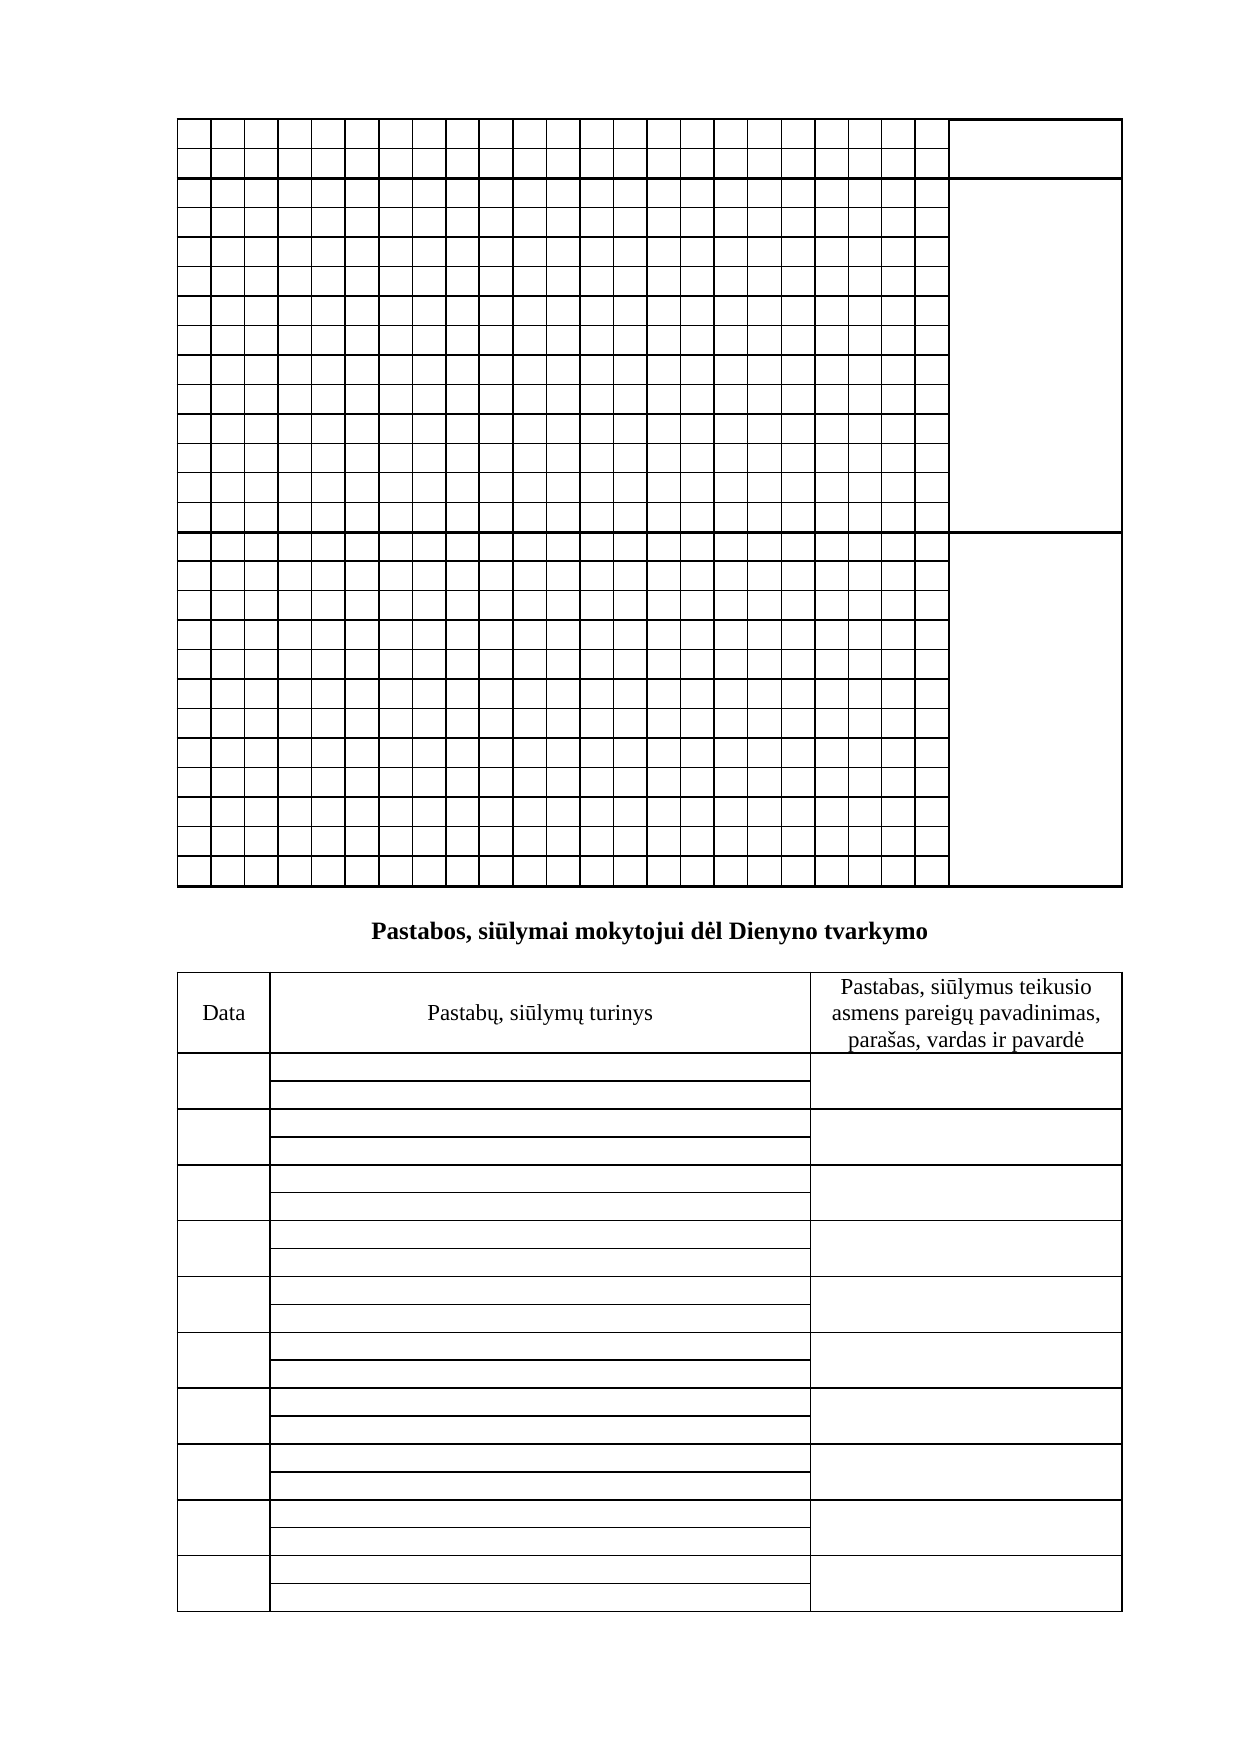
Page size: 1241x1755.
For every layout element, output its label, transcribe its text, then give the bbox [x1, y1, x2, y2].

table_cell [346, 415, 378, 442]
table_cell [782, 621, 814, 649]
table_cell [581, 208, 613, 236]
table_cell [245, 650, 277, 678]
table_cell [882, 326, 914, 354]
table_cell [916, 415, 948, 442]
table_cell [715, 591, 747, 619]
table_cell [346, 356, 378, 383]
table_cell [648, 591, 680, 619]
table_cell [816, 650, 848, 678]
table_cell [916, 739, 948, 767]
table_cell [748, 768, 781, 796]
table_cell [681, 326, 713, 354]
table_cell [312, 238, 344, 266]
table_cell [581, 149, 613, 177]
table_cell [178, 356, 210, 383]
table_cell [279, 562, 311, 590]
table_cell [178, 650, 210, 678]
table_cell [346, 149, 378, 177]
table_cell [816, 503, 848, 531]
table_cell [916, 267, 948, 295]
table_cell [514, 621, 546, 649]
table_cell [271, 1556, 810, 1583]
table_cell [547, 827, 579, 855]
table_cell [279, 238, 311, 266]
table_cell [380, 680, 412, 708]
table_cell [380, 650, 412, 678]
table_cell [245, 621, 277, 649]
table_cell [882, 415, 914, 442]
table_cell [715, 709, 747, 737]
table_cell [849, 562, 881, 590]
table_cell [212, 857, 244, 884]
table_cell [816, 591, 848, 619]
table_cell [514, 385, 546, 413]
table_cell [346, 680, 378, 708]
table_cell [480, 562, 512, 590]
table_cell [849, 534, 881, 560]
table_cell [882, 120, 914, 148]
table_cell [279, 680, 311, 708]
table_cell [581, 827, 613, 855]
table_cell [279, 208, 311, 236]
table_cell [312, 827, 344, 855]
table_cell [581, 768, 613, 796]
table_cell [178, 1221, 269, 1276]
table_cell [178, 534, 210, 560]
table_cell [849, 857, 881, 884]
table_cell [346, 180, 378, 207]
table_cell [447, 415, 478, 442]
table_cell [480, 798, 512, 826]
table_cell [212, 149, 244, 177]
table_cell [614, 297, 646, 324]
table_cell [514, 562, 546, 590]
table_cell [681, 180, 713, 207]
table_cell [245, 827, 277, 855]
table_cell [882, 768, 914, 796]
table_cell [715, 415, 747, 442]
table_cell [271, 1249, 810, 1276]
table_cell [413, 503, 445, 531]
table_cell [782, 503, 814, 531]
table_cell [648, 709, 680, 737]
table_cell [212, 326, 244, 354]
table_cell [715, 180, 747, 207]
table_cell [849, 503, 881, 531]
table_cell [480, 238, 512, 266]
table_cell [346, 650, 378, 678]
table_cell [271, 1166, 810, 1192]
table_cell [279, 827, 311, 855]
table_cell [547, 591, 579, 619]
table_cell [178, 739, 210, 767]
table_cell [782, 768, 814, 796]
table_cell [312, 385, 344, 413]
table_cell [849, 591, 881, 619]
table_cell [614, 120, 646, 148]
table_cell [547, 798, 579, 826]
table_cell [547, 709, 579, 737]
table_cell [581, 709, 613, 737]
table_cell [715, 857, 747, 884]
table_cell [413, 680, 445, 708]
table_cell [480, 591, 512, 619]
table_cell [581, 680, 613, 708]
table_cell [178, 180, 210, 207]
table_cell [514, 297, 546, 324]
table_cell [413, 238, 445, 266]
table_cell [212, 591, 244, 619]
table_cell [748, 709, 781, 737]
table_cell [614, 208, 646, 236]
table_cell [380, 120, 412, 148]
table_cell [816, 798, 848, 826]
table_cell [413, 827, 445, 855]
table_cell [271, 1361, 810, 1387]
table_cell [882, 650, 914, 678]
table_cell [380, 415, 412, 442]
table_cell [380, 621, 412, 649]
table_cell [271, 1445, 810, 1471]
table_cell [581, 857, 613, 884]
table_cell [514, 591, 546, 619]
table_cell [782, 444, 814, 472]
table_cell [514, 356, 546, 383]
table_cell [312, 621, 344, 649]
table_cell [514, 534, 546, 560]
table_cell [212, 827, 244, 855]
table_cell [245, 857, 277, 884]
table_cell [782, 798, 814, 826]
table_cell [312, 415, 344, 442]
table_cell [279, 149, 311, 177]
table_cell [271, 1333, 810, 1359]
table_cell [581, 798, 613, 826]
table_cell [178, 768, 210, 796]
table_cell [648, 267, 680, 295]
table_cell [648, 650, 680, 678]
table_cell [245, 739, 277, 767]
table_cell [514, 208, 546, 236]
table_cell [882, 534, 914, 560]
table_cell [178, 503, 210, 531]
table_cell [849, 680, 881, 708]
table_cell [581, 534, 613, 560]
table_cell [245, 798, 277, 826]
table_cell [447, 650, 478, 678]
table_cell [245, 768, 277, 796]
table_cell [279, 739, 311, 767]
table_cell [380, 180, 412, 207]
table_cell [816, 680, 848, 708]
table_cell [346, 534, 378, 560]
table_cell [245, 503, 277, 531]
table_cell [480, 680, 512, 708]
table_cell [748, 120, 781, 148]
table_cell [681, 798, 713, 826]
table_cell [681, 473, 713, 501]
table_cell [916, 385, 948, 413]
table_cell [715, 356, 747, 383]
table_cell [849, 621, 881, 649]
table_cell [245, 444, 277, 472]
table_cell [312, 149, 344, 177]
table_cell [380, 739, 412, 767]
table_cell [715, 297, 747, 324]
table_cell [681, 621, 713, 649]
table_cell [916, 709, 948, 737]
table_cell [782, 149, 814, 177]
table_cell [413, 297, 445, 324]
table_cell [413, 768, 445, 796]
text Pastabos, siūlymai mokytojui dėl Dienyno tvarkymo [177, 916, 1122, 945]
table_cell [581, 444, 613, 472]
table_cell [271, 1277, 810, 1303]
table_cell [547, 534, 579, 560]
table_cell [614, 680, 646, 708]
table_cell [614, 739, 646, 767]
table_cell [245, 534, 277, 560]
table_cell [950, 534, 1121, 884]
table_cell [279, 326, 311, 354]
table_cell [681, 562, 713, 590]
table_cell [849, 385, 881, 413]
table_cell [715, 326, 747, 354]
table_cell [715, 680, 747, 708]
table_cell [447, 180, 478, 207]
table_cell [849, 473, 881, 501]
table_cell [648, 621, 680, 649]
table_cell [849, 827, 881, 855]
table_cell [312, 180, 344, 207]
table_cell [882, 473, 914, 501]
table_cell [178, 857, 210, 884]
table_cell [950, 180, 1121, 531]
table_cell [178, 149, 210, 177]
table_cell [547, 385, 579, 413]
table_cell [447, 503, 478, 531]
table_cell [514, 650, 546, 678]
table_cell [614, 768, 646, 796]
table_cell [271, 1138, 810, 1164]
table_cell [811, 1556, 1121, 1611]
table_cell [816, 267, 848, 295]
table_cell [279, 709, 311, 737]
table_cell [413, 326, 445, 354]
table_cell [312, 709, 344, 737]
table_cell [648, 238, 680, 266]
table_cell [748, 356, 781, 383]
table_cell [413, 534, 445, 560]
table_cell [178, 1277, 269, 1331]
table_cell [816, 709, 848, 737]
table_cell [413, 650, 445, 678]
table_cell [447, 297, 478, 324]
table_cell [279, 267, 311, 295]
table_cell [816, 415, 848, 442]
table_cell [380, 297, 412, 324]
table_cell [816, 444, 848, 472]
table_cell [380, 591, 412, 619]
table_cell [715, 120, 747, 148]
table_cell [212, 709, 244, 737]
table_cell [447, 385, 478, 413]
table_cell [312, 326, 344, 354]
table_cell [816, 149, 848, 177]
table_cell [681, 385, 713, 413]
table_cell [212, 650, 244, 678]
table_cell [882, 857, 914, 884]
table_cell [882, 827, 914, 855]
table_cell [271, 1193, 810, 1220]
table_cell [245, 180, 277, 207]
table_cell [514, 238, 546, 266]
table_cell [447, 326, 478, 354]
table_cell [413, 385, 445, 413]
table_cell [178, 1110, 269, 1164]
table_cell [715, 385, 747, 413]
table_cell [882, 444, 914, 472]
table_cell [614, 473, 646, 501]
table_cell [849, 120, 881, 148]
table_cell [279, 534, 311, 560]
table_cell [312, 120, 344, 148]
table_cell [882, 503, 914, 531]
table_cell [648, 827, 680, 855]
table_cell [882, 680, 914, 708]
table_cell [681, 739, 713, 767]
table_cell [178, 798, 210, 826]
table_cell [581, 120, 613, 148]
table_cell [916, 444, 948, 472]
table_cell [882, 385, 914, 413]
table_cell [811, 1221, 1121, 1276]
table_cell [480, 415, 512, 442]
table_cell [882, 180, 914, 207]
table_cell [816, 857, 848, 884]
table_cell [681, 444, 713, 472]
table_cell [581, 562, 613, 590]
table_cell [312, 857, 344, 884]
table_cell [178, 415, 210, 442]
table_cell [581, 180, 613, 207]
table_cell [648, 768, 680, 796]
table_cell [811, 1333, 1121, 1387]
table_cell [816, 208, 848, 236]
table_cell [748, 562, 781, 590]
table_cell [811, 1389, 1121, 1443]
table_cell [447, 534, 478, 560]
table_cell [715, 149, 747, 177]
table_cell [178, 1333, 269, 1387]
table_cell [748, 739, 781, 767]
table_cell [178, 1556, 269, 1611]
table_cell [271, 1221, 810, 1248]
table_cell [811, 1166, 1121, 1220]
table_cell [782, 297, 814, 324]
table_cell [245, 473, 277, 501]
table_cell [782, 238, 814, 266]
table_cell [380, 857, 412, 884]
table_cell [514, 326, 546, 354]
table_cell [271, 1501, 810, 1527]
table_cell [614, 621, 646, 649]
table_cell [380, 503, 412, 531]
table_cell [916, 650, 948, 678]
table_cell [279, 621, 311, 649]
table_cell [245, 591, 277, 619]
table_cell [279, 444, 311, 472]
table_cell [346, 385, 378, 413]
table_cell [245, 415, 277, 442]
table_cell [782, 385, 814, 413]
table_cell [245, 238, 277, 266]
table_cell [413, 444, 445, 472]
table_cell [271, 1528, 810, 1555]
table_cell [346, 827, 378, 855]
table_cell [882, 562, 914, 590]
table_cell [279, 503, 311, 531]
table_cell [245, 267, 277, 295]
table_cell [271, 1417, 810, 1443]
table_cell [178, 709, 210, 737]
table_cell [916, 680, 948, 708]
table_cell [681, 208, 713, 236]
table_cell [312, 680, 344, 708]
table_cell [811, 1110, 1121, 1164]
table_cell [480, 739, 512, 767]
table_cell [447, 798, 478, 826]
table_cell [782, 857, 814, 884]
table_cell [681, 709, 713, 737]
table_cell [480, 857, 512, 884]
table_cell [212, 238, 244, 266]
table_cell [681, 768, 713, 796]
table_cell [514, 267, 546, 295]
table_cell [782, 208, 814, 236]
table_cell [849, 356, 881, 383]
table_cell [413, 356, 445, 383]
table_cell [782, 562, 814, 590]
table_cell [245, 120, 277, 148]
table_header Pastabas, siūlymus teikusio asmens pareigų pavadinimas, parašas, vardas ir pavardė [811, 973, 1121, 1052]
table_cell [346, 739, 378, 767]
table_cell [648, 385, 680, 413]
table_cell [312, 739, 344, 767]
table_cell [547, 120, 579, 148]
table_cell [681, 827, 713, 855]
table_cell [312, 591, 344, 619]
table_cell [447, 591, 478, 619]
table_cell [614, 562, 646, 590]
table_cell [816, 562, 848, 590]
table_cell [849, 180, 881, 207]
table_cell [413, 149, 445, 177]
table_cell [715, 739, 747, 767]
table_cell [614, 149, 646, 177]
table_cell [480, 621, 512, 649]
table_cell [715, 473, 747, 501]
table_cell [271, 1054, 810, 1080]
table_cell [245, 149, 277, 177]
table_cell [648, 326, 680, 354]
table_cell [279, 415, 311, 442]
table_cell [882, 798, 914, 826]
table_cell [782, 356, 814, 383]
table_cell [380, 798, 412, 826]
table_cell [447, 120, 478, 148]
table_cell [447, 238, 478, 266]
table_cell [480, 385, 512, 413]
table_cell [581, 503, 613, 531]
table_cell [849, 415, 881, 442]
table_cell [279, 591, 311, 619]
table_cell [811, 1054, 1121, 1108]
table_cell [245, 208, 277, 236]
table_cell [715, 798, 747, 826]
table_cell [312, 267, 344, 295]
table_cell [811, 1445, 1121, 1499]
table_cell [614, 857, 646, 884]
table_cell [212, 385, 244, 413]
table_cell [413, 562, 445, 590]
table_cell [816, 180, 848, 207]
table_cell [447, 739, 478, 767]
table_cell [782, 267, 814, 295]
table_cell [882, 297, 914, 324]
table_cell [514, 857, 546, 884]
table_cell [748, 650, 781, 678]
table_cell [648, 444, 680, 472]
table_cell [648, 180, 680, 207]
table_cell [279, 120, 311, 148]
table_cell [614, 827, 646, 855]
table_cell [681, 857, 713, 884]
table_cell [916, 768, 948, 796]
table_cell [312, 534, 344, 560]
table_cell [648, 857, 680, 884]
table_cell [178, 444, 210, 472]
table_cell [648, 415, 680, 442]
table_cell [715, 444, 747, 472]
table_cell [346, 857, 378, 884]
table_cell [480, 650, 512, 678]
table_cell [413, 621, 445, 649]
table_cell [514, 768, 546, 796]
table_cell [480, 149, 512, 177]
table_cell [212, 798, 244, 826]
table_cell [614, 650, 646, 678]
table_cell [715, 503, 747, 531]
table_cell [715, 238, 747, 266]
table_cell [849, 709, 881, 737]
table_cell [849, 739, 881, 767]
table_cell [849, 650, 881, 678]
table_cell [178, 621, 210, 649]
table_cell [547, 621, 579, 649]
table_cell [380, 473, 412, 501]
table_cell [212, 267, 244, 295]
table_cell [581, 297, 613, 324]
table_cell [715, 650, 747, 678]
table_cell [480, 534, 512, 560]
table_cell [916, 326, 948, 354]
table_cell [849, 444, 881, 472]
table_cell [480, 208, 512, 236]
table_cell [581, 326, 613, 354]
table_cell [916, 149, 948, 177]
table_cell [178, 1501, 269, 1555]
table_cell [748, 238, 781, 266]
table_cell [614, 534, 646, 560]
table_cell [782, 739, 814, 767]
table_cell [312, 562, 344, 590]
table_cell [380, 827, 412, 855]
table_cell [782, 473, 814, 501]
table_cell [178, 385, 210, 413]
table_cell [715, 621, 747, 649]
table_cell [648, 739, 680, 767]
table_cell [748, 208, 781, 236]
table_cell [816, 768, 848, 796]
table_cell [681, 680, 713, 708]
table_cell [312, 650, 344, 678]
table_cell [748, 444, 781, 472]
table_cell [380, 356, 412, 383]
table_cell [212, 120, 244, 148]
table_cell [782, 534, 814, 560]
table_cell [380, 238, 412, 266]
table_cell [380, 149, 412, 177]
table_cell [380, 208, 412, 236]
table_cell [547, 326, 579, 354]
table_cell [748, 857, 781, 884]
table_cell [514, 120, 546, 148]
table_cell [916, 562, 948, 590]
table_cell [245, 562, 277, 590]
table_cell [271, 1473, 810, 1499]
table_cell [312, 503, 344, 531]
table_cell [681, 534, 713, 560]
table_cell [212, 415, 244, 442]
table_cell [447, 473, 478, 501]
table_cell [380, 385, 412, 413]
table_cell [882, 267, 914, 295]
table_cell [614, 444, 646, 472]
table_cell [212, 534, 244, 560]
table_cell [681, 238, 713, 266]
table_cell [380, 267, 412, 295]
table_cell [748, 385, 781, 413]
table_cell [916, 534, 948, 560]
table_cell [212, 180, 244, 207]
table_cell [882, 149, 914, 177]
table_cell [447, 621, 478, 649]
table_cell [380, 444, 412, 472]
table_cell [346, 562, 378, 590]
table_cell [648, 562, 680, 590]
table_cell [916, 827, 948, 855]
table_cell [413, 120, 445, 148]
table_cell [882, 208, 914, 236]
table_cell [782, 180, 814, 207]
table_cell [514, 473, 546, 501]
table_cell [816, 385, 848, 413]
table_cell [346, 709, 378, 737]
table_cell [271, 1082, 810, 1108]
table_cell [547, 650, 579, 678]
table_cell [849, 798, 881, 826]
table_cell [547, 473, 579, 501]
table_cell [547, 297, 579, 324]
table_cell [447, 857, 478, 884]
table_cell [480, 180, 512, 207]
table_cell [447, 267, 478, 295]
table_cell [279, 356, 311, 383]
table_cell [380, 534, 412, 560]
table_cell [245, 297, 277, 324]
table_cell [681, 356, 713, 383]
table_cell [178, 120, 210, 148]
table_cell [916, 208, 948, 236]
table_cell [346, 326, 378, 354]
table_cell [271, 1110, 810, 1136]
table_cell [447, 680, 478, 708]
table_cell [748, 267, 781, 295]
table_cell [748, 621, 781, 649]
table_cell [715, 768, 747, 796]
table_cell [748, 534, 781, 560]
table_cell [782, 591, 814, 619]
table_cell [916, 621, 948, 649]
table_cell [514, 739, 546, 767]
table_cell [614, 356, 646, 383]
table_cell [816, 621, 848, 649]
table_cell [916, 473, 948, 501]
table_cell [614, 503, 646, 531]
table_cell [849, 326, 881, 354]
table_cell [413, 180, 445, 207]
table_cell [447, 709, 478, 737]
table_cell [614, 267, 646, 295]
table_cell [681, 149, 713, 177]
table_cell [447, 562, 478, 590]
table_cell [614, 385, 646, 413]
table_cell [547, 503, 579, 531]
table_cell [715, 534, 747, 560]
table_cell [346, 444, 378, 472]
table_cell [581, 356, 613, 383]
table_cell [245, 326, 277, 354]
table_cell [816, 356, 848, 383]
table_cell [212, 739, 244, 767]
table_cell [178, 562, 210, 590]
table_cell [480, 297, 512, 324]
table_cell [581, 385, 613, 413]
table_cell [346, 798, 378, 826]
table_cell [346, 621, 378, 649]
table_cell [212, 473, 244, 501]
table_cell [782, 415, 814, 442]
table_cell [178, 473, 210, 501]
table_cell [648, 297, 680, 324]
table_cell [916, 238, 948, 266]
table_cell [514, 503, 546, 531]
table_cell [447, 768, 478, 796]
table_cell [346, 267, 378, 295]
table_cell [413, 473, 445, 501]
table_cell [811, 1277, 1121, 1331]
table_cell [748, 827, 781, 855]
table_cell [715, 562, 747, 590]
table_cell [547, 739, 579, 767]
table_cell [782, 650, 814, 678]
table_cell [245, 385, 277, 413]
table_cell [279, 768, 311, 796]
table_cell [447, 356, 478, 383]
table_cell [648, 534, 680, 560]
table_cell [178, 267, 210, 295]
table_cell [816, 326, 848, 354]
table_cell [413, 709, 445, 737]
table_cell [849, 238, 881, 266]
table_cell [413, 798, 445, 826]
table_cell [614, 180, 646, 207]
table_cell [581, 267, 613, 295]
table_cell [715, 827, 747, 855]
table_cell [245, 356, 277, 383]
table_cell [346, 591, 378, 619]
table_header Data [178, 973, 269, 1052]
table_cell [178, 680, 210, 708]
table_cell [950, 121, 1121, 177]
table_cell [346, 297, 378, 324]
table_cell [816, 827, 848, 855]
table_cell [916, 120, 948, 148]
table_cell [581, 650, 613, 678]
table_cell [882, 356, 914, 383]
table_cell [916, 798, 948, 826]
table_cell [279, 857, 311, 884]
table_cell [916, 356, 948, 383]
table_cell [782, 827, 814, 855]
table_cell [480, 827, 512, 855]
table_cell [748, 415, 781, 442]
table_cell [212, 503, 244, 531]
table_cell [882, 709, 914, 737]
table_cell [547, 356, 579, 383]
table_cell [648, 680, 680, 708]
table_cell [816, 739, 848, 767]
table_cell [212, 768, 244, 796]
table_cell [178, 326, 210, 354]
table_cell [245, 709, 277, 737]
table_cell [916, 503, 948, 531]
table_cell [480, 473, 512, 501]
table_header Pastabų, siūlymų turinys [271, 973, 810, 1052]
table_cell [681, 650, 713, 678]
table_cell [614, 709, 646, 737]
table_cell [346, 238, 378, 266]
table_cell [681, 267, 713, 295]
table_cell [782, 326, 814, 354]
table_cell [882, 591, 914, 619]
table_cell [514, 415, 546, 442]
table_cell [882, 739, 914, 767]
table_cell [816, 297, 848, 324]
table_cell [380, 709, 412, 737]
table_cell [413, 857, 445, 884]
table_cell [547, 238, 579, 266]
table_cell [748, 798, 781, 826]
table_cell [811, 1501, 1121, 1555]
table_cell [178, 1054, 269, 1108]
table_cell [681, 503, 713, 531]
table_cell [514, 444, 546, 472]
table_cell [816, 238, 848, 266]
table_cell [916, 297, 948, 324]
table_cell [849, 297, 881, 324]
table_cell [547, 149, 579, 177]
table_cell [648, 503, 680, 531]
table_cell [782, 120, 814, 148]
table_cell [279, 798, 311, 826]
table_cell [312, 356, 344, 383]
table_cell [581, 473, 613, 501]
table_cell [312, 444, 344, 472]
table_cell [916, 180, 948, 207]
table_cell [212, 444, 244, 472]
table_cell [279, 385, 311, 413]
table_cell [480, 120, 512, 148]
table_cell [748, 149, 781, 177]
table_cell [547, 768, 579, 796]
table_cell [849, 768, 881, 796]
table_cell [681, 415, 713, 442]
table_cell [581, 238, 613, 266]
table_cell [346, 120, 378, 148]
table_cell [380, 326, 412, 354]
table_cell [648, 356, 680, 383]
table_cell [212, 680, 244, 708]
table_cell [581, 591, 613, 619]
table_cell [447, 444, 478, 472]
table_cell [480, 768, 512, 796]
table_cell [279, 650, 311, 678]
table_cell [648, 149, 680, 177]
table_cell [681, 297, 713, 324]
table_cell [380, 562, 412, 590]
table_cell [816, 534, 848, 560]
table_cell [178, 208, 210, 236]
table_cell [882, 621, 914, 649]
table_cell [748, 326, 781, 354]
table_cell [212, 297, 244, 324]
table_cell [581, 415, 613, 442]
table_cell [715, 267, 747, 295]
table_cell [413, 208, 445, 236]
table_cell [547, 267, 579, 295]
table_cell [178, 591, 210, 619]
table_cell [212, 562, 244, 590]
table_cell [245, 680, 277, 708]
table_cell [648, 473, 680, 501]
table_cell [480, 267, 512, 295]
table_cell [916, 591, 948, 619]
table_cell [849, 208, 881, 236]
table_cell [178, 1166, 269, 1220]
table_cell [271, 1305, 810, 1331]
table_cell [447, 827, 478, 855]
table_cell [648, 120, 680, 148]
table_cell [447, 149, 478, 177]
table_cell [882, 238, 914, 266]
table_cell [514, 709, 546, 737]
table_cell [312, 798, 344, 826]
table_cell [514, 149, 546, 177]
table_cell [312, 768, 344, 796]
table_cell [849, 149, 881, 177]
table_cell [614, 798, 646, 826]
table_cell [447, 208, 478, 236]
table_cell [480, 444, 512, 472]
table_cell [782, 709, 814, 737]
table_cell [547, 562, 579, 590]
table_cell [413, 267, 445, 295]
table_cell [212, 356, 244, 383]
table_cell [782, 680, 814, 708]
table_cell [748, 297, 781, 324]
table_cell [413, 739, 445, 767]
table_cell [480, 709, 512, 737]
table_cell [614, 415, 646, 442]
table_cell [547, 680, 579, 708]
table_cell [312, 208, 344, 236]
table_cell [514, 180, 546, 207]
table_cell [271, 1584, 810, 1611]
table_cell [212, 621, 244, 649]
table_cell [480, 356, 512, 383]
table_cell [346, 503, 378, 531]
table_cell [178, 297, 210, 324]
table_cell [547, 180, 579, 207]
table_cell [312, 297, 344, 324]
table_cell [480, 326, 512, 354]
table_cell [715, 208, 747, 236]
table_cell [413, 415, 445, 442]
table_cell [346, 208, 378, 236]
table_cell [178, 1445, 269, 1499]
table_cell [480, 503, 512, 531]
table_cell [312, 473, 344, 501]
table_cell [271, 1389, 810, 1415]
table_cell [614, 591, 646, 619]
table_cell [346, 473, 378, 501]
table_cell [748, 591, 781, 619]
table_cell [681, 591, 713, 619]
table_cell [581, 739, 613, 767]
table_cell [346, 768, 378, 796]
table_cell [178, 1389, 269, 1443]
table_cell [614, 326, 646, 354]
table_cell [816, 120, 848, 148]
table_cell [748, 503, 781, 531]
table_cell [748, 473, 781, 501]
table_cell [547, 857, 579, 884]
table_cell [380, 768, 412, 796]
table_cell [178, 238, 210, 266]
table_cell [681, 120, 713, 148]
table_cell [816, 473, 848, 501]
table_cell [279, 473, 311, 501]
table_cell [514, 680, 546, 708]
table_cell [514, 827, 546, 855]
table_cell [212, 208, 244, 236]
table_cell [547, 415, 579, 442]
table_cell [648, 798, 680, 826]
table_cell [413, 591, 445, 619]
table_cell [748, 680, 781, 708]
table_cell [279, 297, 311, 324]
table_cell [547, 444, 579, 472]
table_cell [849, 267, 881, 295]
table_cell [547, 208, 579, 236]
table_cell [279, 180, 311, 207]
table_cell [648, 208, 680, 236]
table_cell [178, 827, 210, 855]
table_cell [514, 798, 546, 826]
table_cell [748, 180, 781, 207]
table_cell [614, 238, 646, 266]
table_cell [581, 621, 613, 649]
table_cell [916, 857, 948, 884]
